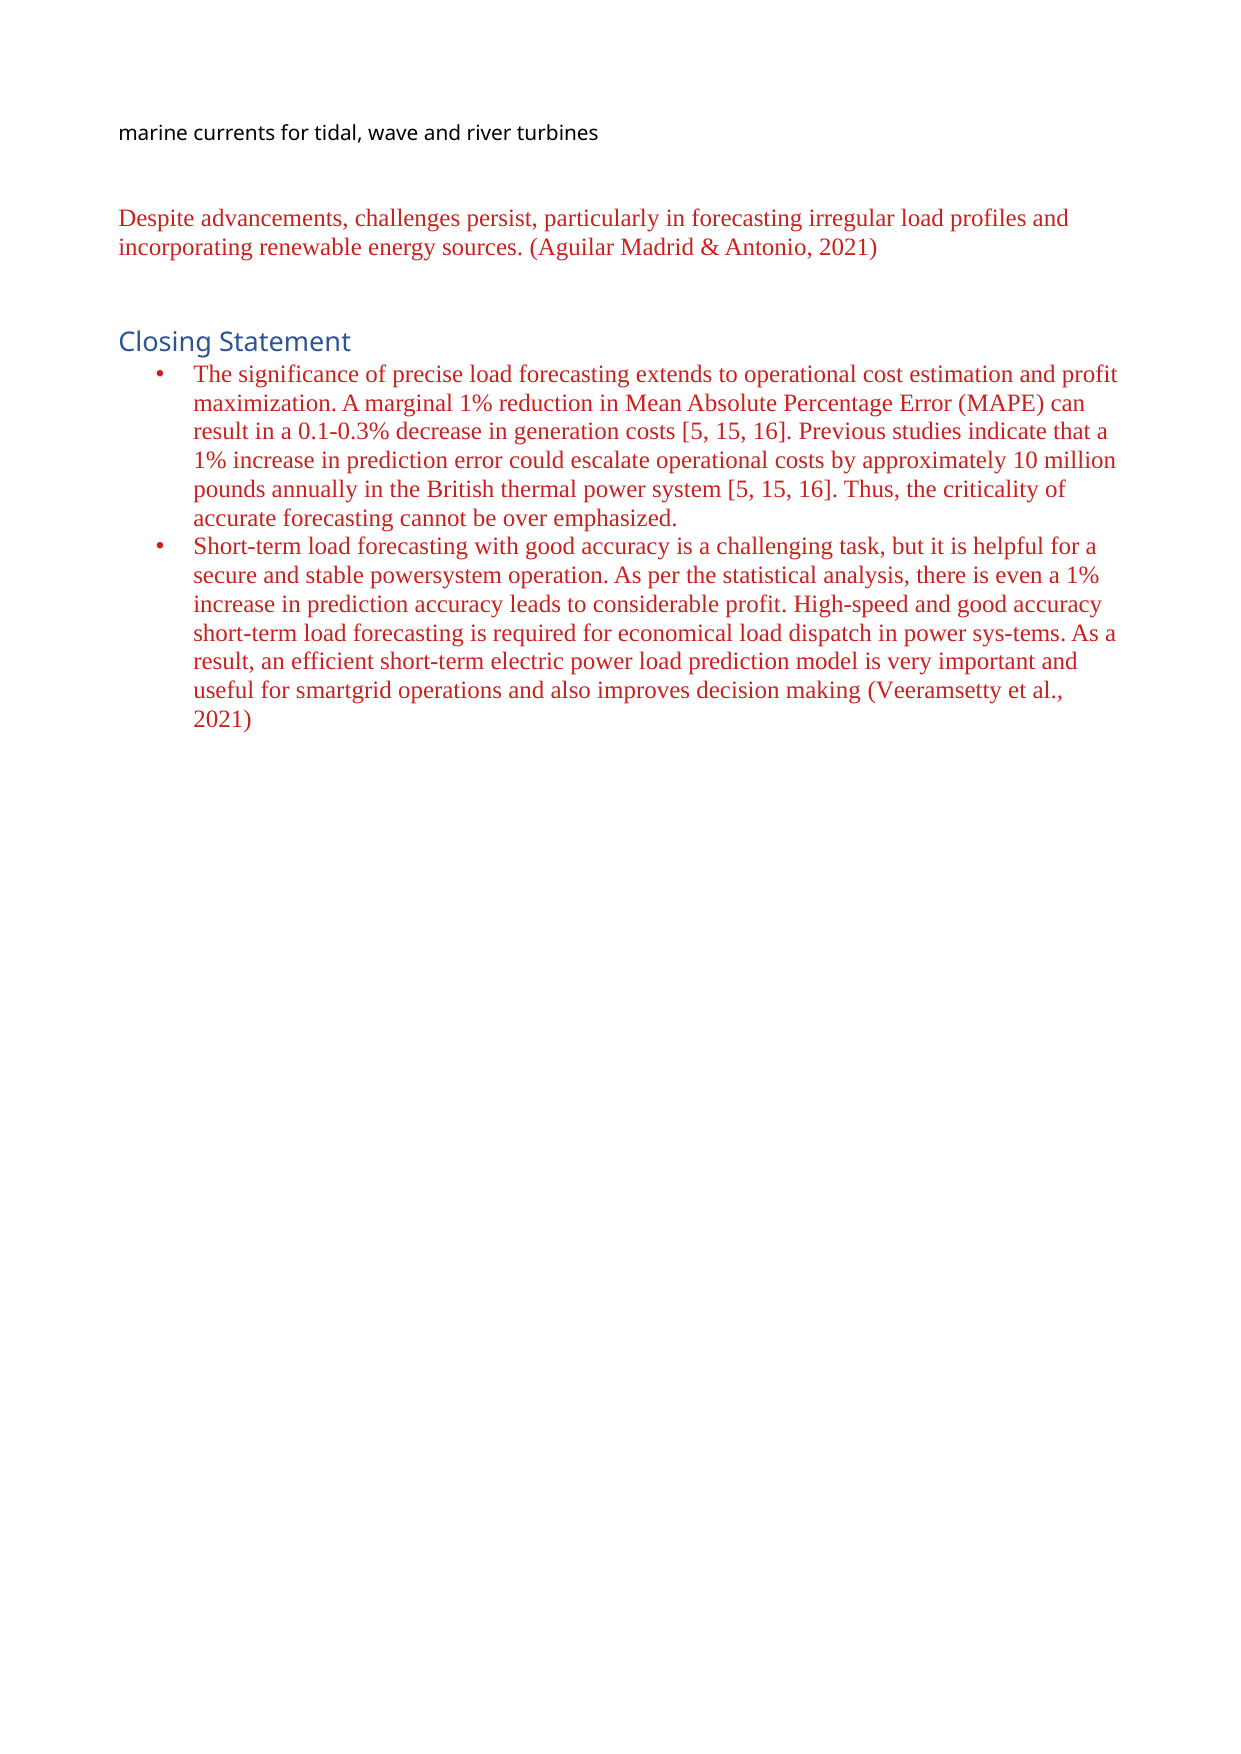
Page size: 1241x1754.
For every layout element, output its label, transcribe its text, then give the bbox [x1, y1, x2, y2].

list Short-term load forecasting with good accuracy is a challenging task, but it is helpful for a secure and stable powersystem operation. As per the statistical analysis, there is even a 1% increase in prediction accuracy leads to considerable profit. High-speed and good accuracy short-term load forecasting is required for economical load dispatch in power sys-tems. As a result, an efficient short-term electric power load prediction model is very important and useful for smartgrid operations and also improves decision making (Veeramsetty et al., 2021) [156, 531, 1122, 733]
list The significance of precise load forecasting extends to operational cost estimation and profit maximization. A marginal 1% reduction in Mean Absolute Percentage Error (MAPE) can result in a 0.1-0.3% decrease in generation costs [5, 15, 16]. Previous studies indicate that a 1% increase in prediction error could escalate operational costs by approximately 10 million pounds annually in the British thermal power system [5, 15, 16]. Thus, the criticality of accurate forecasting cannot be over emphasized. [156, 359, 1122, 531]
text Despite advancements, challenges persist, particularly in forecasting irregular load profiles and incorporating renewable energy sources. (Aguilar Madrid & Antonio, 2021) [118, 203, 1122, 261]
text marine currents for tidal, wave and river turbines [118, 118, 1122, 147]
subtitle Closing Statement [118, 322, 1122, 359]
